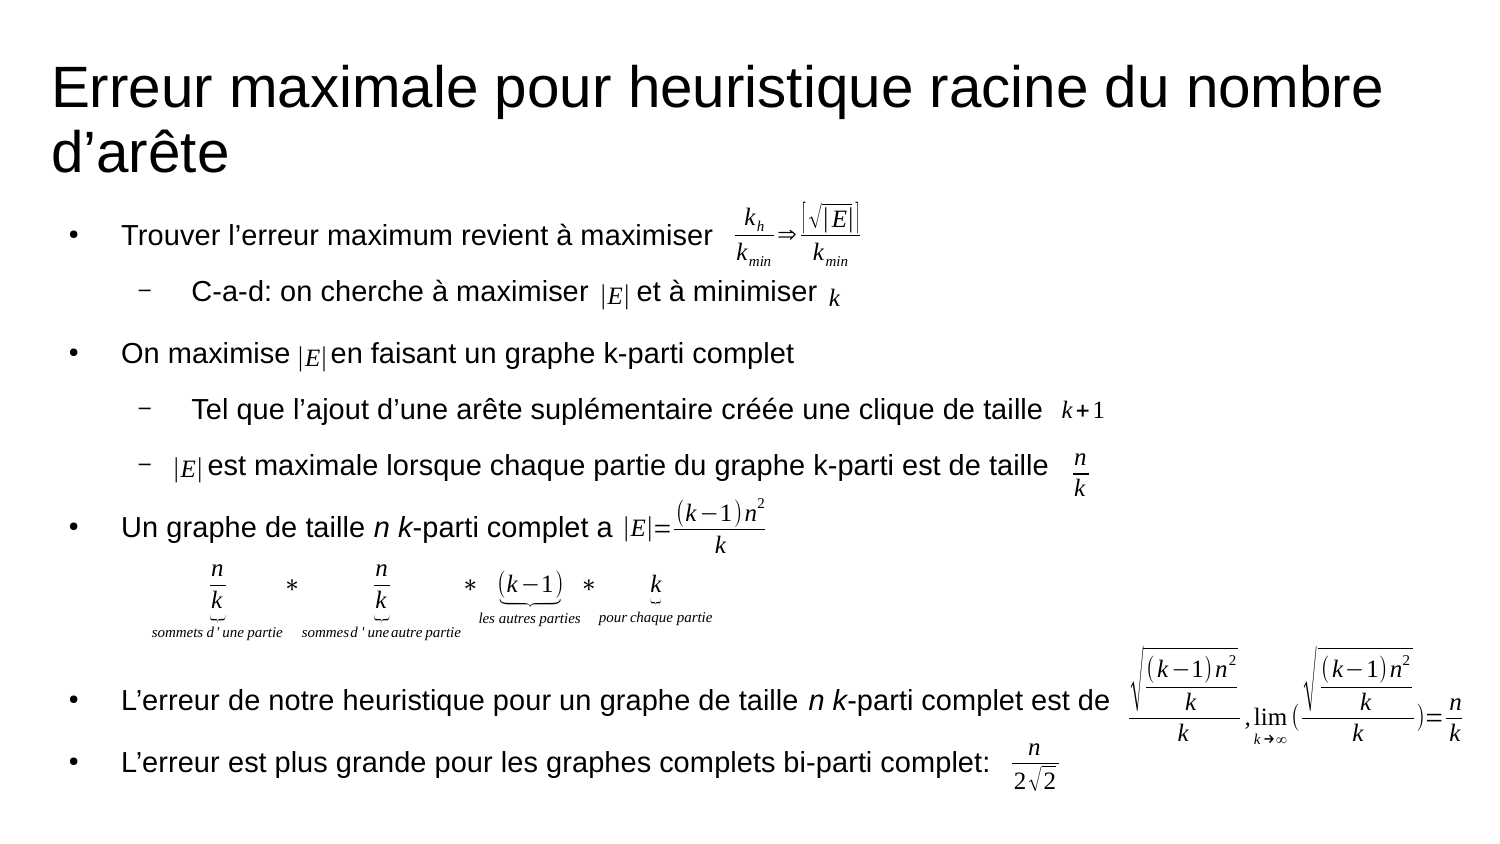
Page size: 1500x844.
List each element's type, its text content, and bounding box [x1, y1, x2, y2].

chart [822, 285, 849, 313]
title Erreur maximale pour heuristique racine du nombre d’arête [51, 54, 1449, 186]
chart [289, 344, 336, 374]
chart [1004, 733, 1066, 796]
chart [1121, 646, 1471, 748]
chart [1064, 443, 1096, 503]
chart [727, 200, 868, 270]
chart [165, 455, 212, 485]
list Trouver l’erreur maximum revient à maximiser C-a-d: on cherche à maximiser et à minimiser On maximise en faisant un graphe k-parti complet Tel que l’ajout d’une arête suplémentaire créée une clique de taille est maximale lorsque chaque partie du graphe k-parti est de taille Un graphe de taille n k-parti complet a L’erreur de notre heuristique pour un graphe de taille n k-parti complet est de L’erreur est plus grande pour les graphes complets bi-parti complet: [51, 219, 1449, 781]
chart [145, 494, 773, 642]
chart [1055, 396, 1111, 425]
chart [592, 282, 639, 312]
